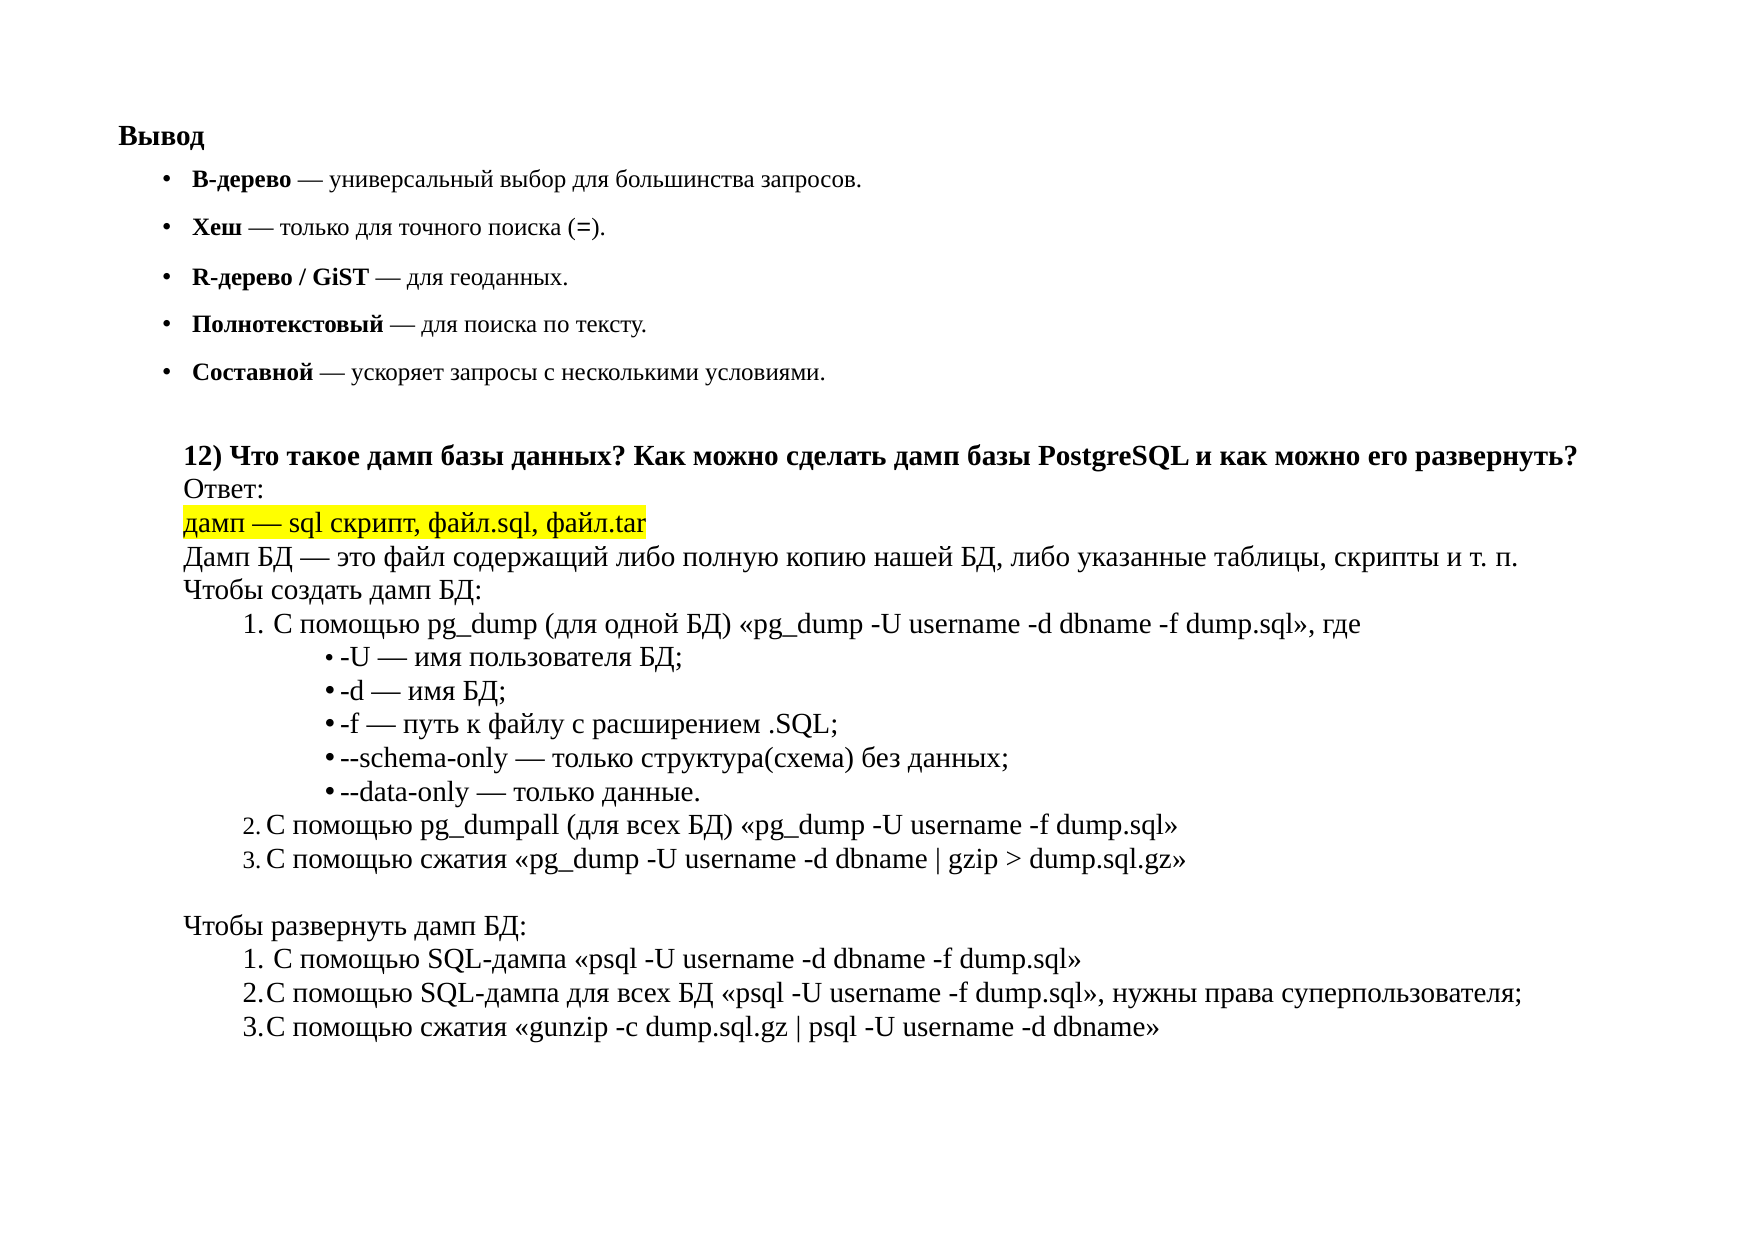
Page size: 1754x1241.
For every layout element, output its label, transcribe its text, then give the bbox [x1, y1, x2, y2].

list Полнотекстовый — для поиска по тексту. [162, 309, 1636, 338]
text Чтобы создать дамп БД: [118, 572, 1636, 606]
list Хеш — только для точного поиска (=). [162, 212, 1636, 243]
list -d — имя БД; [118, 673, 1636, 707]
text дамп — sql скрипт, файл.sql, файл.tar [118, 505, 1636, 539]
text Дамп БД — это файл содержащий либо полную копию нашей БД, либо указанные таблицы, скрипты и т. п. [118, 539, 1636, 572]
list С помощью SQL-дампа для всех БД «psql -U username -f dump.sql», нужны права суперпользователя; [118, 975, 1636, 1009]
list С помощью сжатия «gunzip -c dump.sql.gz | psql -U username -d dbname» [118, 1009, 1636, 1042]
list --data-only — только данные. [118, 774, 1636, 807]
text Чтобы развернуть дамп БД: [118, 908, 1636, 942]
list B-дерево — универсальный выбор для большинства запросов. [162, 164, 1636, 193]
list С помощью pg_dumpall (для всех БД) «pg_dump -U username -f dump.sql» [118, 807, 1636, 841]
list R-дерево / GiST — для геоданных. [162, 262, 1636, 291]
subtitle Вывод [118, 118, 1636, 152]
list С помощью сжатия «pg_dump -U username -d dbname | gzip > dump.sql.gz» [118, 841, 1636, 874]
text Ответ: [118, 472, 1636, 505]
list -f — путь к файлу с расширением .SQL; [118, 707, 1636, 740]
list С помощью SQL-дампа «psql -U username -d dbname -f dump.sql» [118, 942, 1636, 975]
list С помощью pg_dump (для одной БД) «pg_dump -U username -d dbname -f dump.sql», где [118, 606, 1636, 639]
list -U — имя пользователя БД; [118, 639, 1636, 673]
list Составной — ускоряет запросы с несколькими условиями. [162, 357, 1636, 386]
text 12) Что такое дамп базы данных? Как можно сделать дамп базы PostgreSQL и как можно его развернуть? [118, 438, 1636, 472]
list --schema-only — только структура(схема) без данных; [118, 740, 1636, 774]
